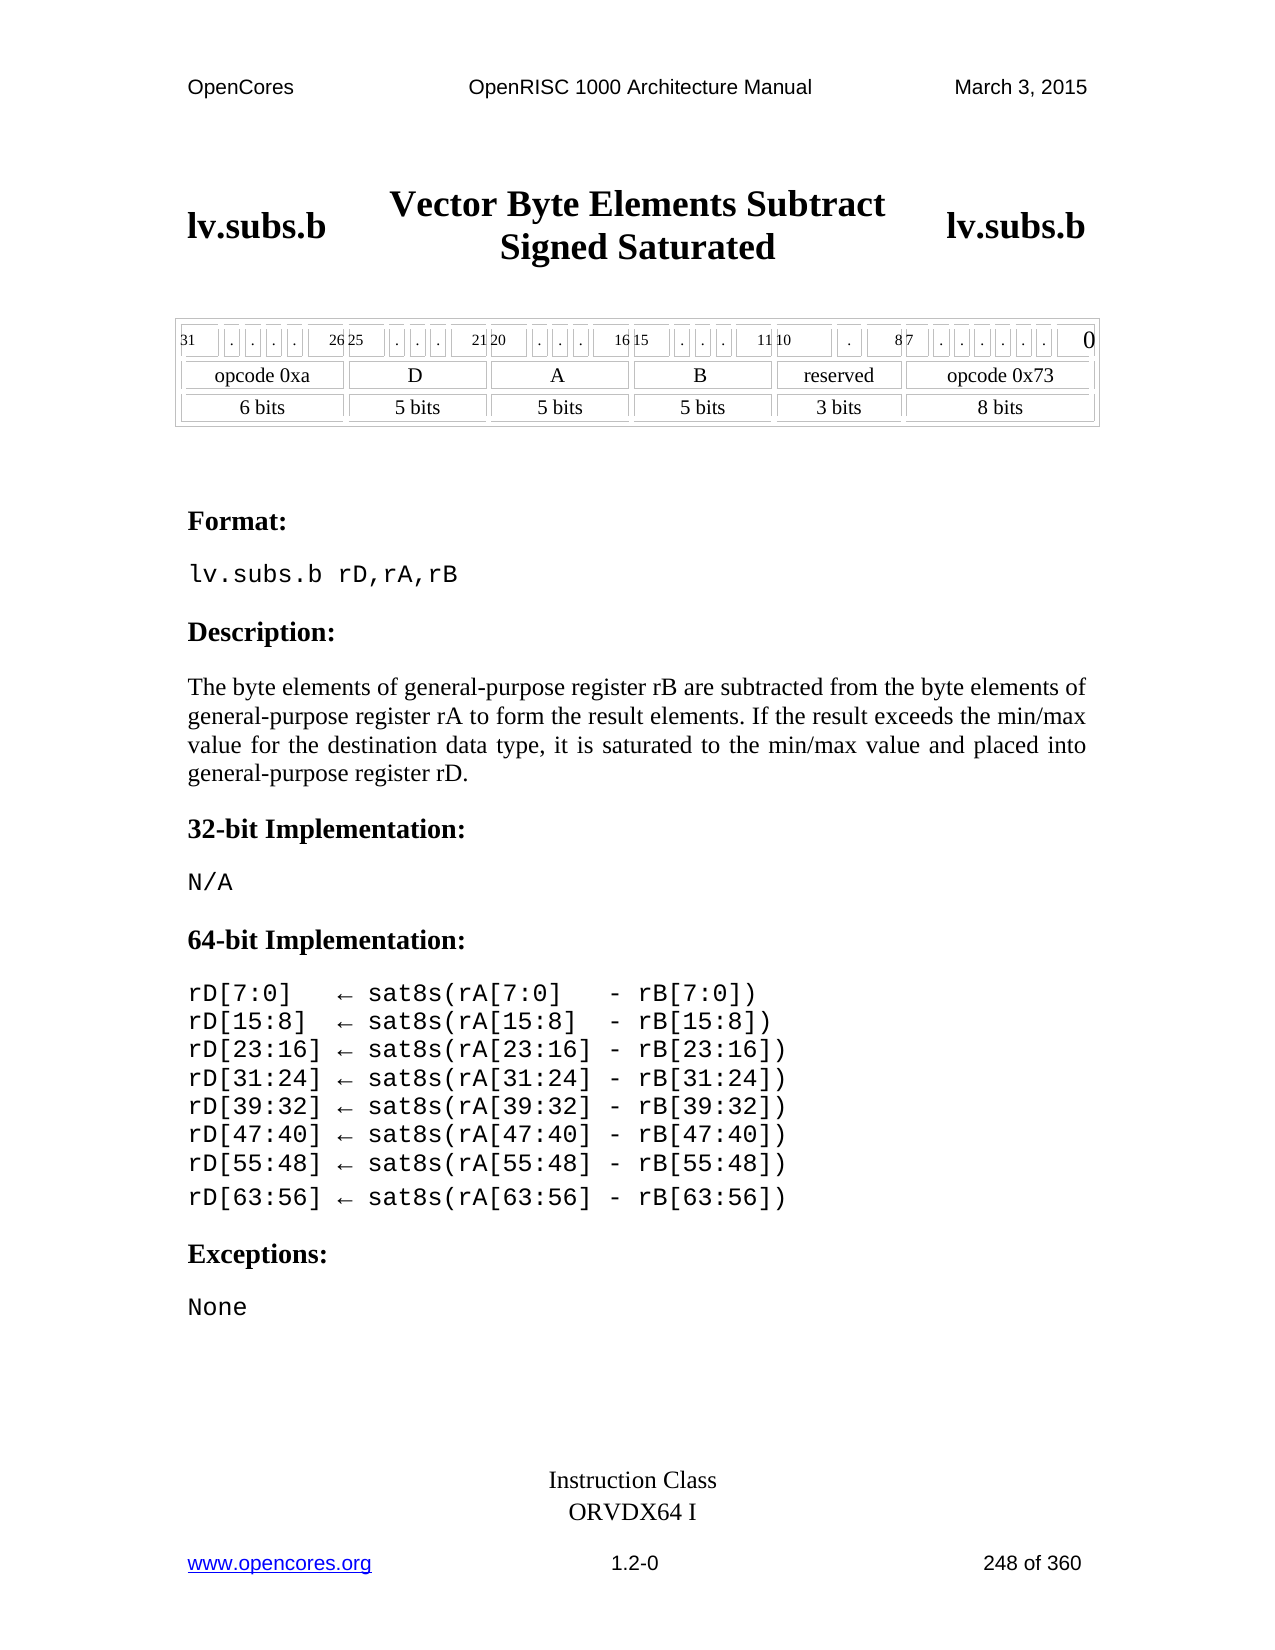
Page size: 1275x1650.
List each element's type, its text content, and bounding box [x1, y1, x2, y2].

text 32-bit Implementation: [187, 812, 1087, 844]
text Format: [187, 504, 1087, 536]
text Description: [187, 615, 1087, 647]
text Exceptions: [187, 1237, 1087, 1270]
text The byte elements of general-purpose register rB are subtracted from the byte elements of general-purpose register rA to form the result elements. If the result exceeds the min/max value for the destination data type, it is saturated to the min/max value and placed into general-purpose register rD. [187, 672, 1087, 787]
text N/A [187, 869, 1087, 898]
text lv.subs.b rD,rA,rB [187, 561, 1087, 590]
text rD[7:0] ← sat8s(rA[7:0] - rB[7:0]) rD[15:8] ← sat8s(rA[15:8] - rB[15:8]) rD[23:16] ← sat8s(rA[23:16] - rB[23:16]) rD[31:24] ← sat8s(rA[31:24] - rB[31:24]) rD[39:32] ← sat8s(rA[39:32] - rB[39:32]) rD[47:40] ← sat8s(rA[47:40] - rB[47:40]) rD[55:48] ← sat8s(rA[55:48] - rB[55:48]) rD[63:56] ← sat8s(rA[63:56] - rB[63:56]) [187, 980, 1087, 1212]
text 64-bit Implementation: [187, 923, 1087, 955]
text None [187, 1295, 1087, 1323]
